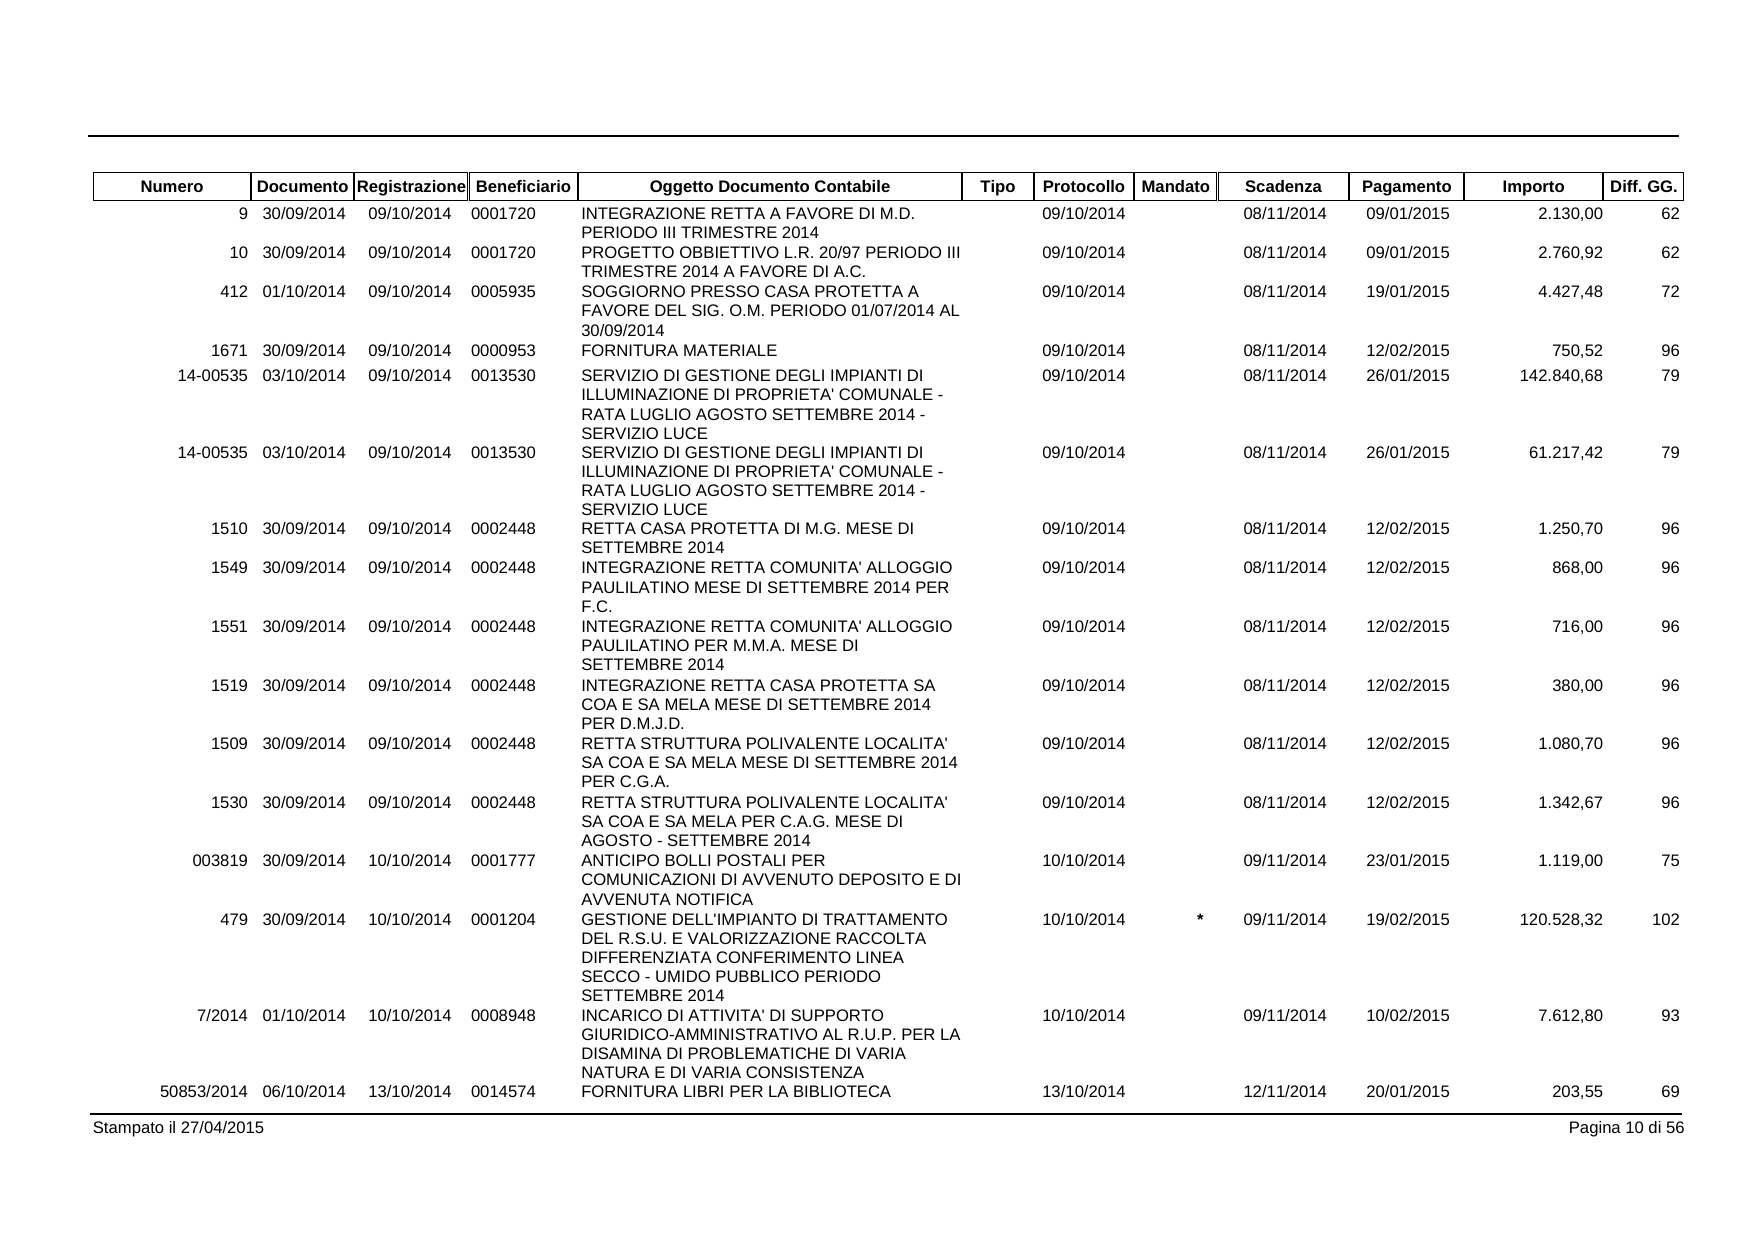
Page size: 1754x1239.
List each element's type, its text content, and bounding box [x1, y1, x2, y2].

table_cell [1292, 698, 1346, 731]
table_cell [1028, 265, 1034, 279]
table_cell [425, 226, 459, 240]
table_cell 61.217,42 [1466, 443, 1603, 465]
table_cell 09/10/2014 [1034, 366, 1134, 388]
table_cell 10/10/2014 [1034, 851, 1134, 873]
table_cell Scadenza [1219, 173, 1348, 200]
table_cell [1136, 1028, 1197, 1079]
table_cell Oggetto Documento Contabile [579, 173, 961, 200]
table_cell [354, 465, 360, 516]
table_cell [1352, 465, 1385, 516]
table_cell [1292, 138, 1346, 172]
table_cell [1136, 1006, 1197, 1028]
table_cell [1136, 581, 1197, 614]
table_cell [1684, 51, 1753, 90]
table_cell [964, 815, 972, 848]
table_cell [1352, 932, 1385, 1002]
table_cell 08/11/2014 [1224, 734, 1346, 756]
table_cell [0, 932, 88, 1002]
table_cell [354, 243, 360, 265]
table_cell [964, 542, 972, 555]
table_cell 72 [1609, 282, 1679, 304]
table_cell [972, 756, 1028, 789]
table_cell [1199, 389, 1217, 439]
table_cell 69 [1609, 1082, 1679, 1104]
table_cell [354, 1006, 360, 1028]
table_cell [471, 874, 576, 906]
table_cell [915, 1105, 931, 1113]
table_cell [1352, 639, 1385, 672]
table_cell [1028, 341, 1034, 363]
table_cell [1028, 558, 1034, 581]
table_cell [1199, 226, 1217, 240]
table_cell 08/11/2014 [1224, 243, 1346, 265]
table_cell 10 [95, 243, 248, 265]
table_cell [1684, 1082, 1753, 1104]
table_cell [1603, 675, 1609, 698]
table_cell [1224, 756, 1292, 789]
table_cell ANTICIPO BOLLI POSTALI PER COMUNICAZIONI DI AVVENUTO DEPOSITO E DI AVVENUTA NOTIFICA [581, 851, 964, 906]
table_cell [1684, 639, 1753, 672]
table_cell [972, 874, 1028, 906]
table_cell 09/10/2014 [1034, 243, 1134, 265]
table_cell [964, 851, 972, 873]
table_cell [964, 1006, 972, 1028]
table_cell 30/09/2014 [254, 910, 354, 932]
table_cell [1197, 366, 1221, 388]
table_cell [1385, 874, 1464, 906]
table_cell 1530 [95, 793, 248, 815]
table_cell 1549 [95, 558, 248, 581]
table_cell RETTA STRUTTURA POLIVALENTE LOCALITA' SA COA E SA MELA MESE DI SETTEMBRE 2014 PER C.G.A. [581, 734, 964, 789]
table_cell [354, 366, 360, 388]
table_cell [425, 698, 459, 731]
table_cell [972, 1082, 1028, 1104]
table_cell [354, 443, 360, 465]
table_cell [964, 243, 972, 265]
table_cell [1684, 851, 1753, 873]
table_cell [1197, 558, 1221, 581]
table_cell Tipo [963, 173, 1033, 200]
table_cell [1136, 341, 1197, 363]
table_cell [190, 226, 248, 240]
table_cell FORNITURA LIBRI PER LA BIBLIOTECA [581, 1082, 964, 1104]
table_cell [972, 389, 1028, 439]
table_cell [354, 639, 360, 672]
table_cell [1136, 366, 1197, 388]
table_cell [0, 815, 88, 848]
table_cell [964, 443, 972, 465]
table_header [425, 0, 459, 49]
table_cell [363, 1028, 424, 1079]
table_cell [459, 542, 468, 555]
table_cell [0, 341, 88, 363]
table_cell [1199, 815, 1217, 848]
table_cell [354, 138, 360, 172]
table_cell [1603, 851, 1609, 873]
table_cell [1199, 932, 1217, 1002]
table_cell 30/09/2014 [254, 243, 354, 265]
table_cell [972, 910, 1028, 932]
table_cell [964, 282, 972, 304]
table_cell 79 [1609, 443, 1679, 465]
table_cell [972, 617, 1028, 639]
table_cell [1684, 1118, 1753, 1147]
table_cell 08/11/2014 [1224, 366, 1346, 388]
table_cell [254, 265, 354, 279]
table_cell 12/02/2015 [1352, 558, 1464, 581]
table_cell SERVIZIO DI GESTIONE DEGLI IMPIANTI DI ILLUMINAZIONE DI PROPRIETA' COMUNALE - RATA LUGLIO AGOSTO SETTEMBRE 2014 - SERVIZIO LUCE [581, 366, 964, 439]
table_cell [964, 874, 972, 906]
table_cell 03/10/2014 [254, 366, 354, 388]
table_cell 1551 [95, 617, 248, 639]
table_cell [964, 265, 972, 279]
table_header [1609, 0, 1677, 49]
table_cell [1609, 1028, 1677, 1079]
table_cell [1136, 305, 1197, 337]
table_cell [1352, 815, 1385, 848]
table_cell [1684, 96, 1753, 126]
table_cell [1684, 1105, 1753, 1113]
table_cell [964, 389, 972, 439]
table_cell [471, 305, 576, 337]
table_cell [1609, 874, 1677, 906]
table_cell [1028, 581, 1034, 614]
table_cell [1136, 698, 1197, 731]
table_cell [1352, 1118, 1385, 1147]
table_cell [459, 675, 468, 698]
table_cell [354, 793, 360, 815]
table_cell [363, 756, 424, 789]
table_header [1034, 0, 1134, 49]
table_cell [459, 341, 468, 363]
table_cell GESTIONE DELL'IMPIANTO DI TRATTAMENTO DEL R.S.U. E VALORIZZAZIONE RACCOLTA DIFFERENZIATA CONFERIMENTO LINEA SECCO - UMIDO PUBBLICO PERIODO SETTEMBRE 2014 [581, 910, 964, 1002]
table_cell [1609, 542, 1677, 555]
table_cell [972, 1006, 1028, 1028]
table_cell [363, 1105, 424, 1113]
table_cell 79 [1609, 366, 1679, 388]
table_cell [1603, 1006, 1609, 1028]
table_cell [93, 50, 183, 133]
table_cell 1.250,70 [1466, 519, 1603, 542]
table_cell [964, 734, 972, 756]
table_cell [190, 639, 248, 672]
table_cell [1197, 734, 1221, 756]
table_cell [190, 305, 248, 337]
table_cell 09/10/2014 [360, 734, 459, 756]
table_cell 0002448 [471, 558, 576, 581]
table_cell [254, 1105, 354, 1113]
table_cell 13/10/2014 [360, 1082, 459, 1104]
table_cell [1136, 243, 1197, 265]
table_cell [1224, 265, 1292, 279]
table_cell [1028, 1006, 1034, 1028]
table_cell [190, 1105, 248, 1113]
table_cell 09/10/2014 [360, 675, 459, 698]
table_cell [1136, 204, 1197, 226]
table_cell [190, 815, 248, 848]
table_cell [471, 542, 576, 555]
table_cell [1028, 639, 1034, 672]
table_cell [1028, 675, 1034, 698]
table_cell [1136, 519, 1197, 542]
table_cell SOGGIORNO PRESSO CASA PROTETTA A FAVORE DEL SIG. O.M. PERIODO 01/07/2014 AL 30/09/2014 [581, 282, 964, 337]
table_cell INTEGRAZIONE RETTA COMUNITA' ALLOGGIO PAULILATINO MESE DI SETTEMBRE 2014 PER F.C. [581, 558, 964, 614]
table_cell [471, 265, 576, 279]
table_cell [972, 204, 1028, 226]
table_cell 30/09/2014 [254, 675, 354, 698]
table_cell [425, 265, 459, 279]
table_cell [1466, 815, 1603, 848]
table_cell [1136, 443, 1197, 465]
table_cell [1136, 815, 1197, 848]
table_cell [1603, 874, 1609, 906]
table_cell [363, 581, 424, 614]
table_cell [1684, 305, 1753, 337]
table_cell [1292, 1028, 1346, 1079]
table_cell [0, 443, 88, 465]
table_cell [0, 282, 88, 304]
table_cell [1224, 1105, 1292, 1113]
table_cell 1.119,00 [1466, 851, 1603, 873]
table_cell [0, 465, 88, 516]
table_cell [964, 639, 972, 672]
table_cell [1028, 734, 1034, 756]
table_cell Mandato [1135, 173, 1216, 200]
table_header [471, 0, 576, 49]
table_cell [0, 366, 88, 388]
table_cell 4.427,48 [1466, 282, 1603, 304]
table_cell [1028, 617, 1034, 639]
table_cell 93 [1609, 1006, 1679, 1028]
table_cell [1466, 581, 1603, 614]
table_cell [471, 1105, 576, 1113]
table_header [363, 0, 424, 49]
table_cell [0, 910, 88, 932]
table_cell [1352, 1105, 1385, 1113]
table_cell [354, 734, 360, 756]
table_cell [0, 734, 88, 756]
table_cell [0, 226, 88, 240]
table_cell [254, 932, 354, 1002]
table_cell [972, 815, 1028, 848]
table_cell [1466, 1028, 1603, 1079]
table_cell Stampato il 27/04/2015 [93, 1118, 362, 1147]
table_cell [1136, 932, 1197, 1002]
table_cell [1136, 793, 1197, 815]
table_cell 1510 [95, 519, 248, 542]
table_cell [1028, 793, 1034, 815]
table_cell [1352, 581, 1385, 614]
table_cell [1603, 542, 1609, 555]
table_cell [931, 1105, 962, 1113]
table_cell [190, 265, 248, 279]
table_cell [471, 756, 576, 789]
table_cell [459, 305, 468, 337]
table_cell 0002448 [471, 617, 576, 639]
table_header [1136, 0, 1197, 49]
table_cell 96 [1609, 675, 1679, 698]
table_cell [1028, 851, 1034, 873]
table_cell [1466, 874, 1603, 906]
table_cell [915, 138, 931, 172]
table_cell [1034, 138, 1134, 172]
table_cell [1136, 542, 1197, 555]
table_header [581, 0, 915, 49]
table_cell [1603, 389, 1609, 439]
table_cell [1028, 542, 1034, 555]
table_cell [425, 581, 459, 614]
table_cell [254, 639, 354, 672]
table_cell [185, 50, 1682, 133]
table_cell [0, 265, 88, 279]
table_cell 30/09/2014 [254, 793, 354, 815]
table_cell 09/10/2014 [1034, 734, 1134, 756]
table_cell [972, 265, 1028, 279]
table_cell 479 [95, 910, 248, 932]
table_cell [471, 581, 576, 614]
table_cell [354, 617, 360, 639]
table_cell [1292, 465, 1346, 516]
table_cell 09/10/2014 [360, 793, 459, 815]
table_cell 12/11/2014 [1224, 1082, 1346, 1104]
table_cell [0, 639, 88, 672]
table_cell [1136, 617, 1197, 639]
table_cell 19/01/2015 [1352, 282, 1464, 304]
table_cell 0002448 [471, 519, 576, 542]
table_cell [1684, 698, 1753, 731]
table_cell [1028, 1082, 1034, 1104]
table_cell [1603, 226, 1609, 240]
table_cell [1034, 581, 1134, 614]
table_cell [459, 756, 468, 789]
table_cell [1034, 1105, 1134, 1113]
table_cell 0002448 [471, 734, 576, 756]
table_cell [0, 851, 88, 873]
table_cell [1609, 305, 1677, 337]
table_cell [1197, 1006, 1221, 1028]
table_cell [1684, 815, 1753, 848]
table_cell [1603, 465, 1609, 516]
table_cell Diff. GG. [1604, 173, 1683, 200]
table_cell [1224, 698, 1292, 731]
table_cell 1519 [95, 675, 248, 698]
table_cell [1385, 389, 1464, 439]
table_cell [1352, 389, 1385, 439]
table_cell [354, 558, 360, 581]
table_cell [1603, 366, 1609, 388]
table_cell 750,52 [1466, 341, 1603, 363]
table_cell [964, 305, 972, 337]
table_cell [972, 558, 1028, 581]
table_cell [254, 542, 354, 555]
table_cell 30/09/2014 [254, 734, 354, 756]
table_cell [459, 698, 468, 731]
table_cell [0, 172, 88, 201]
table_cell [1028, 389, 1034, 439]
table_cell 10/10/2014 [360, 851, 459, 873]
table_cell [1684, 389, 1753, 439]
table_cell 09/10/2014 [1034, 675, 1134, 698]
table_cell 1.080,70 [1466, 734, 1603, 756]
table_cell [425, 639, 459, 672]
table_cell [471, 639, 576, 672]
table_cell 06/10/2014 [254, 1082, 354, 1104]
table_cell [0, 389, 88, 439]
table_header [1684, 0, 1753, 49]
table_cell FORNITURA MATERIALE [581, 341, 964, 363]
table_cell [1684, 734, 1753, 756]
table_cell [1609, 639, 1677, 672]
table_cell [459, 243, 468, 265]
table_cell [1684, 1006, 1753, 1028]
table_cell [1684, 558, 1753, 581]
table_cell [1136, 1105, 1197, 1113]
table_cell [1603, 443, 1609, 465]
table_cell [0, 756, 88, 789]
table_cell [1466, 305, 1603, 337]
table_cell [95, 542, 183, 555]
table_cell [363, 465, 424, 516]
table_cell [1684, 226, 1753, 240]
table_cell [254, 389, 354, 439]
table_cell [1603, 932, 1609, 1002]
table_cell 96 [1609, 617, 1679, 639]
table_cell [363, 542, 424, 555]
table_cell [1385, 698, 1464, 731]
table_cell [1292, 815, 1346, 848]
table_cell [354, 389, 360, 439]
table_cell [972, 1028, 1028, 1079]
table_cell [354, 542, 360, 555]
table_cell 9 [95, 204, 248, 226]
table_cell [1034, 815, 1134, 848]
table_cell [1603, 756, 1609, 789]
table_cell [1466, 542, 1603, 555]
table_cell [363, 226, 424, 240]
table_cell 30/09/2014 [254, 204, 354, 226]
table_cell [1197, 243, 1221, 265]
table_cell 10/10/2014 [360, 1006, 459, 1028]
table_cell [459, 734, 468, 756]
table_cell [1352, 542, 1385, 555]
table_cell [459, 793, 468, 815]
table_cell [1292, 1118, 1346, 1147]
table_cell [1352, 874, 1385, 906]
table_cell 08/11/2014 [1224, 341, 1346, 363]
table_cell [1199, 542, 1217, 555]
table_cell [964, 793, 972, 815]
table_cell 0013530 [471, 443, 576, 465]
table_cell [95, 1105, 183, 1113]
table_cell [972, 734, 1028, 756]
table_cell [95, 581, 183, 614]
table_cell [1292, 265, 1346, 279]
table_cell [964, 1028, 972, 1079]
table_cell [1028, 282, 1034, 304]
table_cell 08/11/2014 [1224, 443, 1346, 465]
table_cell [931, 138, 962, 172]
table_cell 0014574 [471, 1082, 576, 1104]
table_cell [1028, 366, 1034, 388]
table_cell [1603, 558, 1609, 581]
table_cell [1197, 443, 1221, 465]
table_cell [1684, 910, 1753, 932]
table_cell [95, 1028, 183, 1079]
table_cell 7.612,80 [1466, 1006, 1603, 1028]
table_cell [1224, 581, 1292, 614]
table_header [1603, 0, 1609, 49]
table_cell 716,00 [1466, 617, 1603, 639]
table_cell [1609, 465, 1677, 516]
table_cell 0005935 [471, 282, 576, 304]
table_cell * [1197, 910, 1221, 932]
table_cell [190, 932, 248, 1002]
table_cell [1197, 282, 1221, 304]
table_cell 0008948 [471, 1006, 576, 1028]
table_cell [1028, 226, 1034, 240]
table_cell [1684, 243, 1753, 265]
table_cell [1684, 465, 1753, 516]
table_cell [354, 282, 360, 304]
table_cell [1603, 1028, 1609, 1079]
table_cell [972, 443, 1028, 465]
table_cell [1609, 265, 1677, 279]
table_cell [1352, 1028, 1385, 1079]
table_cell [471, 932, 576, 1002]
table_cell [1197, 793, 1221, 815]
table_cell [190, 465, 248, 516]
table_cell [459, 226, 468, 240]
table_cell [964, 204, 972, 226]
table_cell [1385, 305, 1464, 337]
table_cell 12/02/2015 [1352, 675, 1464, 698]
table_header [1028, 0, 1034, 49]
table_cell [0, 1105, 88, 1113]
table_cell [1028, 698, 1034, 731]
table_cell 09/10/2014 [1034, 793, 1134, 815]
table_cell [425, 305, 459, 337]
table_cell [1684, 443, 1753, 465]
table_cell [1684, 519, 1753, 542]
table_cell [1684, 282, 1753, 304]
table_cell Registrazione [355, 173, 467, 200]
table_cell [1292, 389, 1346, 439]
table_cell [1609, 389, 1677, 439]
table_cell [0, 581, 88, 614]
table_cell [95, 932, 183, 1002]
table_cell [1028, 910, 1034, 932]
table_cell 09/10/2014 [360, 282, 459, 304]
table_cell 08/11/2014 [1224, 519, 1346, 542]
table_cell [0, 1082, 88, 1104]
table_cell [1684, 126, 1753, 133]
table_cell [972, 698, 1028, 731]
table_cell [1292, 639, 1346, 672]
table_cell [1136, 558, 1197, 581]
table_cell [1684, 138, 1753, 172]
table_cell [363, 698, 424, 731]
table_cell [1136, 282, 1197, 304]
table_cell 12/02/2015 [1352, 793, 1464, 815]
table_cell [0, 558, 88, 581]
table_cell 09/01/2015 [1352, 243, 1464, 265]
table_cell [95, 389, 183, 439]
table_cell [964, 581, 972, 614]
table_cell [363, 874, 424, 906]
table_cell [972, 519, 1028, 542]
table_cell 10/02/2015 [1352, 1006, 1464, 1028]
table_cell 12/02/2015 [1352, 341, 1464, 363]
table_cell [95, 138, 183, 172]
table_cell [1028, 443, 1034, 465]
table_cell 10/10/2014 [1034, 1006, 1134, 1028]
table_cell INCARICO DI ATTIVITA' DI SUPPORTO GIURIDICO-AMMINISTRATIVO AL R.U.P. PER LA DISAMINA DI PROBLEMATICHE DI VARIA NATURA E DI VARIA CONSISTENZA [581, 1006, 964, 1079]
table_header [354, 0, 360, 49]
table_cell [354, 265, 360, 279]
table_cell [0, 519, 88, 542]
table_cell [1603, 698, 1609, 731]
table_cell [1385, 581, 1464, 614]
table_cell [1197, 204, 1221, 226]
table_cell 30/09/2014 [254, 617, 354, 639]
table_cell [1603, 243, 1609, 265]
table_cell [459, 138, 468, 172]
table_cell 09/10/2014 [360, 243, 459, 265]
table_cell [1197, 675, 1221, 698]
table_cell [1199, 1028, 1217, 1079]
table_cell [1684, 204, 1753, 226]
table_cell 09/10/2014 [1034, 204, 1134, 226]
table_cell [1034, 305, 1134, 337]
table_cell 08/11/2014 [1224, 675, 1346, 698]
table_cell [1684, 1028, 1753, 1079]
table_cell [1136, 675, 1197, 698]
table_cell [459, 815, 468, 848]
table_cell INTEGRAZIONE RETTA A FAVORE DI M.D. PERIODO III TRIMESTRE 2014 [581, 204, 964, 240]
table_cell [190, 542, 248, 555]
table_cell [425, 815, 459, 848]
table_cell 1509 [95, 734, 248, 756]
table_cell [1028, 815, 1034, 848]
table_cell [0, 305, 88, 337]
table_cell [363, 639, 424, 672]
table_cell [964, 366, 972, 388]
table_cell 08/11/2014 [1224, 558, 1346, 581]
table_cell [1466, 265, 1603, 279]
table_header [931, 0, 962, 49]
table_cell [1684, 542, 1753, 555]
table_cell [354, 675, 360, 698]
table_cell [972, 282, 1028, 304]
table_cell [0, 1118, 88, 1147]
table_cell [1199, 265, 1217, 279]
table_cell [1603, 1105, 1609, 1113]
table_cell [0, 617, 88, 639]
table_cell [1197, 341, 1221, 363]
table_cell 12/02/2015 [1352, 734, 1464, 756]
table_cell [1603, 815, 1609, 848]
table_cell [1136, 265, 1197, 279]
table_cell [1034, 465, 1134, 516]
table_cell [1609, 815, 1677, 848]
table_cell 0001720 [471, 204, 576, 226]
table_cell [95, 698, 183, 731]
table_cell 0002448 [471, 793, 576, 815]
table_cell [1199, 581, 1217, 614]
table_cell 09/10/2014 [360, 617, 459, 639]
table_cell INTEGRAZIONE RETTA COMUNITA' ALLOGGIO PAULILATINO PER M.M.A. MESE DI SETTEMBRE 2014 [581, 617, 964, 672]
table_cell [425, 1118, 1292, 1147]
table_cell [459, 932, 468, 1002]
table_cell Protocollo [1035, 173, 1133, 200]
table_cell [254, 815, 354, 848]
table_cell Documento [252, 173, 353, 200]
table_cell [471, 698, 576, 731]
table_cell [1466, 138, 1603, 172]
table_cell [1684, 341, 1753, 363]
table_cell [363, 265, 424, 279]
table_cell [425, 542, 459, 555]
table_cell 62 [1609, 243, 1679, 265]
table_cell [254, 226, 354, 240]
table_cell [1034, 265, 1134, 279]
table_cell [254, 138, 354, 172]
table_header [190, 0, 248, 49]
table_cell [1684, 617, 1753, 639]
table_cell [459, 265, 468, 279]
table_cell [254, 305, 354, 337]
table_cell [95, 639, 183, 672]
table_header [1352, 0, 1385, 49]
table_cell 120.528,32 [1466, 910, 1603, 932]
table_cell [1136, 756, 1197, 789]
table_cell [0, 51, 88, 90]
table_cell [1224, 226, 1292, 240]
table_cell [1028, 932, 1034, 1002]
table_cell 09/11/2014 [1224, 1006, 1346, 1028]
table_header [459, 0, 468, 49]
table_cell [1028, 519, 1034, 542]
table_cell [1603, 1082, 1609, 1104]
table_cell [1199, 138, 1217, 172]
table_cell [972, 138, 1028, 172]
table_cell [471, 815, 576, 848]
table_cell [1684, 366, 1753, 388]
table_cell 0013530 [471, 366, 576, 388]
table_cell [1466, 226, 1603, 240]
table_cell [95, 756, 183, 789]
table_cell 75 [1609, 851, 1679, 873]
table_cell 30/09/2014 [254, 558, 354, 581]
table_cell [1352, 138, 1385, 172]
table_cell Importo [1465, 173, 1602, 200]
table_cell [0, 1006, 88, 1028]
table_cell 30/09/2014 [254, 519, 354, 542]
table_cell [1603, 581, 1609, 614]
table_cell 2.760,92 [1466, 243, 1603, 265]
table_cell [459, 1006, 468, 1028]
table_cell [459, 617, 468, 639]
table_cell [1136, 465, 1197, 516]
table_cell [471, 1028, 576, 1079]
table_cell Pagina 10 di 56 [1385, 1118, 1684, 1147]
table_cell [964, 519, 972, 542]
table_cell [190, 138, 248, 172]
table_cell 09/10/2014 [1034, 519, 1134, 542]
table_cell [964, 910, 972, 932]
table_cell [363, 138, 424, 172]
table_cell [964, 1082, 972, 1104]
table_cell 10/10/2014 [360, 910, 459, 932]
table_cell [1136, 910, 1197, 932]
table_cell [1136, 226, 1197, 240]
table_cell [1609, 1105, 1677, 1113]
table_header [1466, 0, 1603, 49]
table_cell [459, 874, 468, 906]
table_cell [1609, 756, 1677, 789]
table_cell [972, 639, 1028, 672]
table_cell 20/01/2015 [1352, 1082, 1464, 1104]
table_cell [1224, 874, 1292, 906]
table_cell [354, 226, 360, 240]
table_cell [425, 1028, 459, 1079]
table_cell [1292, 305, 1346, 337]
table_cell [972, 366, 1028, 388]
table_cell [1352, 265, 1385, 279]
table_cell 1.342,67 [1466, 793, 1603, 815]
table_cell [1352, 756, 1385, 789]
table_cell [354, 756, 360, 789]
table_cell [459, 851, 468, 873]
table_cell [190, 1028, 248, 1079]
table_cell [1603, 734, 1609, 756]
table_cell [354, 341, 360, 363]
table_cell [1352, 698, 1385, 731]
table_cell 09/10/2014 [360, 341, 459, 363]
table_cell [1199, 305, 1217, 337]
table_cell [190, 698, 248, 731]
table_cell [1136, 851, 1197, 873]
table_cell 203,55 [1466, 1082, 1603, 1104]
table_cell [0, 542, 88, 555]
table_cell 14-00535 [95, 443, 248, 465]
table_cell [972, 851, 1028, 873]
table_cell [0, 698, 88, 731]
table_cell 10/10/2014 [1034, 910, 1134, 932]
table_cell SERVIZIO DI GESTIONE DEGLI IMPIANTI DI ILLUMINAZIONE DI PROPRIETA' COMUNALE - RATA LUGLIO AGOSTO SETTEMBRE 2014 - SERVIZIO LUCE [581, 443, 964, 516]
table_cell [1609, 932, 1677, 1002]
table_cell 003819 [95, 851, 248, 873]
table_cell [1385, 542, 1464, 555]
table_cell [972, 581, 1028, 614]
table_cell [1136, 1082, 1197, 1104]
table_cell Pagamento [1350, 173, 1463, 200]
table_cell [471, 226, 576, 240]
table_cell [1385, 756, 1464, 789]
table_cell [0, 204, 88, 226]
table_cell [459, 910, 468, 932]
table_cell [1385, 465, 1464, 516]
table_cell [1292, 874, 1346, 906]
table_cell [190, 389, 248, 439]
table_header [254, 0, 354, 49]
table_cell INTEGRAZIONE RETTA CASA PROTETTA SA COA E SA MELA MESE DI SETTEMBRE 2014 PER D.M.J.D. [581, 675, 964, 731]
table_cell [1034, 756, 1134, 789]
table_cell 380,00 [1466, 675, 1603, 698]
table_cell 12/02/2015 [1352, 617, 1464, 639]
table_cell [459, 1028, 468, 1079]
table_cell [1199, 874, 1217, 906]
table_cell [1684, 581, 1753, 614]
table_cell 26/01/2015 [1352, 443, 1464, 465]
table_cell 09/01/2015 [1352, 204, 1464, 226]
table_cell 09/11/2014 [1224, 910, 1346, 932]
table_cell 102 [1609, 910, 1679, 932]
table_cell 09/10/2014 [360, 519, 459, 542]
table_cell [1385, 1105, 1464, 1113]
table_cell 50853/2014 [95, 1082, 248, 1104]
table_cell [459, 465, 468, 516]
table_cell [972, 305, 1028, 337]
table_cell [0, 1028, 88, 1079]
table_cell [964, 756, 972, 789]
table_cell [459, 639, 468, 672]
table_cell 01/10/2014 [254, 282, 354, 304]
table_cell [1224, 1028, 1292, 1079]
table_cell [1199, 756, 1217, 789]
table_cell [1603, 204, 1609, 226]
table_header [1224, 0, 1292, 49]
table_cell 08/11/2014 [1224, 204, 1346, 226]
table_cell [363, 1118, 424, 1147]
table_header [95, 0, 183, 49]
table_cell 868,00 [1466, 558, 1603, 581]
table_cell [1352, 305, 1385, 337]
table_cell [1292, 542, 1346, 555]
table_cell 30/09/2014 [254, 341, 354, 363]
table_cell 09/10/2014 [360, 558, 459, 581]
table_cell [1034, 542, 1134, 555]
table_cell [972, 243, 1028, 265]
table_cell [972, 932, 1028, 1002]
table_cell [581, 138, 915, 172]
table_header [0, 0, 88, 49]
table_cell [1603, 793, 1609, 815]
table_cell [354, 851, 360, 873]
table_cell [972, 341, 1028, 363]
table_cell [1028, 1028, 1034, 1079]
table_cell [425, 874, 459, 906]
table_cell [972, 226, 1028, 240]
table_cell [459, 1105, 468, 1113]
table_cell [0, 126, 88, 133]
table_cell 09/10/2014 [1034, 558, 1134, 581]
table_cell [1684, 675, 1753, 698]
table_cell [964, 341, 972, 363]
table_cell [1385, 815, 1464, 848]
table_cell [1684, 265, 1753, 279]
table_cell [1224, 305, 1292, 337]
table_cell [459, 282, 468, 304]
table_cell [1136, 734, 1197, 756]
table_cell 09/10/2014 [360, 443, 459, 465]
table_cell [190, 874, 248, 906]
table_cell [254, 698, 354, 731]
table_cell 0001204 [471, 910, 576, 932]
table_cell 01/10/2014 [254, 1006, 354, 1028]
table_cell [1684, 793, 1753, 815]
table_header [972, 0, 1028, 49]
table_cell [1028, 465, 1034, 516]
table_cell 96 [1609, 734, 1679, 756]
table_cell [95, 874, 183, 906]
table_cell PROGETTO OBBIETTIVO L.R. 20/97 PERIODO III TRIMESTRE 2014 A FAVORE DI A.C. [581, 243, 964, 279]
table_cell [1199, 1105, 1217, 1113]
table_cell [354, 932, 360, 1002]
table_cell 09/10/2014 [360, 204, 459, 226]
table_cell [459, 443, 468, 465]
table_cell [1199, 639, 1217, 672]
table_cell 30/09/2014 [254, 851, 354, 873]
table_cell [1292, 226, 1346, 240]
table_cell [1034, 639, 1134, 672]
table_cell [1199, 465, 1217, 516]
table_cell [354, 874, 360, 906]
table_cell [1603, 639, 1609, 672]
table_cell [1385, 639, 1464, 672]
table_cell 14-00535 [95, 366, 248, 388]
table_cell [95, 265, 183, 279]
table_cell [964, 558, 972, 581]
table_cell [1224, 815, 1292, 848]
table_cell Beneficiario [470, 173, 577, 200]
table_cell 23/01/2015 [1352, 851, 1464, 873]
table_cell [95, 815, 183, 848]
table_cell [354, 519, 360, 542]
table_cell RETTA STRUTTURA POLIVALENTE LOCALITA' SA COA E SA MELA PER C.A.G. MESE DI AGOSTO - SETTEMBRE 2014 [581, 793, 964, 848]
table_cell [1385, 932, 1464, 1002]
table_cell 08/11/2014 [1224, 617, 1346, 639]
table_cell [1603, 617, 1609, 639]
table_cell [459, 581, 468, 614]
table_cell [1466, 756, 1603, 789]
table_cell [363, 305, 424, 337]
table_cell [1028, 874, 1034, 906]
table_cell [95, 226, 183, 240]
table_cell 142.840,68 [1466, 366, 1603, 388]
table_cell [1034, 698, 1134, 731]
table_cell [190, 581, 248, 614]
table_cell [190, 756, 248, 789]
table_cell [1385, 1028, 1464, 1079]
table_cell [1603, 265, 1609, 279]
table_cell [254, 1028, 354, 1079]
table_cell [0, 138, 88, 172]
table_cell 62 [1609, 204, 1679, 226]
table_header [1199, 0, 1217, 49]
table_cell [1136, 874, 1197, 906]
table_cell [425, 1105, 459, 1113]
table_cell 2.130,00 [1466, 204, 1603, 226]
table_cell [1034, 226, 1134, 240]
table_cell [354, 1028, 360, 1079]
table_cell 09/10/2014 [1034, 443, 1134, 465]
table_cell [1197, 851, 1221, 873]
table_cell [1603, 305, 1609, 337]
table_cell [471, 389, 576, 439]
table_cell [1466, 639, 1603, 672]
table_header [1292, 0, 1346, 49]
table_cell 09/11/2014 [1224, 851, 1346, 873]
table_cell [425, 932, 459, 1002]
table_cell [1034, 389, 1134, 439]
table_cell [0, 96, 88, 126]
table_cell 0001777 [471, 851, 576, 873]
table_cell [1224, 932, 1292, 1002]
table_cell [354, 305, 360, 337]
table_cell [95, 465, 183, 516]
table_cell [1684, 756, 1753, 789]
table_cell [1603, 282, 1609, 304]
table_cell [1292, 581, 1346, 614]
table_cell 26/01/2015 [1352, 366, 1464, 388]
table_cell [459, 558, 468, 581]
table_cell [1609, 138, 1677, 172]
table_cell [1224, 389, 1292, 439]
table_cell 13/10/2014 [1034, 1082, 1134, 1104]
table_cell 03/10/2014 [254, 443, 354, 465]
table_cell [1352, 226, 1385, 240]
table_cell [1684, 874, 1753, 906]
table_cell 1671 [95, 341, 248, 363]
table_cell [459, 519, 468, 542]
table_cell [1136, 138, 1197, 172]
table_cell [1609, 581, 1677, 614]
table_cell [425, 389, 459, 439]
table_cell 09/10/2014 [1034, 617, 1134, 639]
table_cell [354, 1105, 360, 1113]
table_cell RETTA CASA PROTETTA DI M.G. MESE DI SETTEMBRE 2014 [581, 519, 964, 555]
table_cell [254, 874, 354, 906]
table_header [1385, 0, 1464, 49]
table_cell [471, 465, 576, 516]
table_cell [354, 204, 360, 226]
table_cell [1136, 389, 1197, 439]
table_cell 09/10/2014 [1034, 282, 1134, 304]
table_cell [1292, 1105, 1346, 1113]
table_cell [1136, 639, 1197, 672]
table_cell [1609, 698, 1677, 731]
table_cell [459, 1082, 468, 1104]
table_cell [964, 698, 972, 731]
table_cell [1224, 138, 1292, 172]
table_cell [363, 932, 424, 1002]
table_cell [425, 465, 459, 516]
table_cell [964, 617, 972, 639]
table_cell [972, 542, 1028, 555]
table_cell [964, 1105, 972, 1113]
table_cell [1034, 874, 1134, 906]
table_cell [1197, 1082, 1221, 1104]
table_cell [1197, 519, 1221, 542]
table_cell [425, 138, 459, 172]
table_cell [972, 793, 1028, 815]
table_cell [964, 465, 972, 516]
table_cell [1603, 519, 1609, 542]
table_cell 0002448 [471, 675, 576, 698]
table_cell [0, 793, 88, 815]
table_cell [964, 226, 972, 240]
table_cell [1028, 138, 1034, 172]
table_cell [354, 815, 360, 848]
table_cell [1609, 226, 1677, 240]
table_cell 96 [1609, 793, 1679, 815]
table_cell [972, 465, 1028, 516]
table_cell [972, 1105, 1028, 1113]
table_cell [1466, 465, 1603, 516]
table_cell [1466, 1105, 1603, 1113]
table_cell [1385, 265, 1464, 279]
table_cell [1224, 542, 1292, 555]
table_cell [1028, 1105, 1034, 1113]
table_cell [1197, 617, 1221, 639]
table_cell 19/02/2015 [1352, 910, 1464, 932]
table_cell [1028, 204, 1034, 226]
table_cell [254, 581, 354, 614]
table_cell [0, 243, 88, 265]
table_cell [1385, 138, 1464, 172]
table_cell [459, 366, 468, 388]
table_cell [1466, 932, 1603, 1002]
table_cell [1292, 756, 1346, 789]
table_cell [354, 581, 360, 614]
table_cell [1224, 639, 1292, 672]
table_cell 08/11/2014 [1224, 793, 1346, 815]
table_cell [95, 305, 183, 337]
table_cell [254, 465, 354, 516]
table_cell 0001720 [471, 243, 576, 265]
table_cell [1199, 698, 1217, 731]
table_header [915, 0, 931, 49]
table_cell [459, 389, 468, 439]
table_cell [0, 675, 88, 698]
table_cell [354, 698, 360, 731]
table_cell 09/10/2014 [360, 366, 459, 388]
table_cell [363, 815, 424, 848]
table_cell [1603, 138, 1609, 172]
table_cell [363, 389, 424, 439]
table_cell [964, 138, 972, 172]
table_cell 96 [1609, 519, 1679, 542]
table_cell [1385, 226, 1464, 240]
table_cell [1034, 932, 1134, 1002]
table_cell 7/2014 [95, 1006, 248, 1028]
table_cell 96 [1609, 558, 1679, 581]
table_cell 08/11/2014 [1224, 282, 1346, 304]
table_cell [354, 1082, 360, 1104]
table_cell 412 [95, 282, 248, 304]
table_cell 0000953 [471, 341, 576, 363]
table_cell 09/10/2014 [1034, 341, 1134, 363]
table_header [964, 0, 972, 49]
table_cell [1028, 305, 1034, 337]
table_cell [1684, 172, 1753, 201]
table_cell Numero [94, 173, 250, 200]
table_cell [1034, 1028, 1134, 1079]
table_cell [1466, 389, 1603, 439]
table_cell [1224, 465, 1292, 516]
table_cell [964, 675, 972, 698]
table_cell 96 [1609, 341, 1679, 363]
table_cell [581, 1105, 915, 1113]
table_cell [254, 756, 354, 789]
table_cell [1028, 756, 1034, 789]
table_cell [459, 204, 468, 226]
table_cell [1684, 932, 1753, 1002]
table_cell [354, 910, 360, 932]
table_cell [0, 874, 88, 906]
table_cell [1466, 698, 1603, 731]
table_cell [1603, 910, 1609, 932]
table_cell 12/02/2015 [1352, 519, 1464, 542]
table_cell [964, 932, 972, 1002]
table_cell [471, 138, 576, 172]
table_cell [1292, 932, 1346, 1002]
table_cell [972, 675, 1028, 698]
table_cell [1603, 341, 1609, 363]
table_cell [1028, 243, 1034, 265]
table_cell [425, 756, 459, 789]
